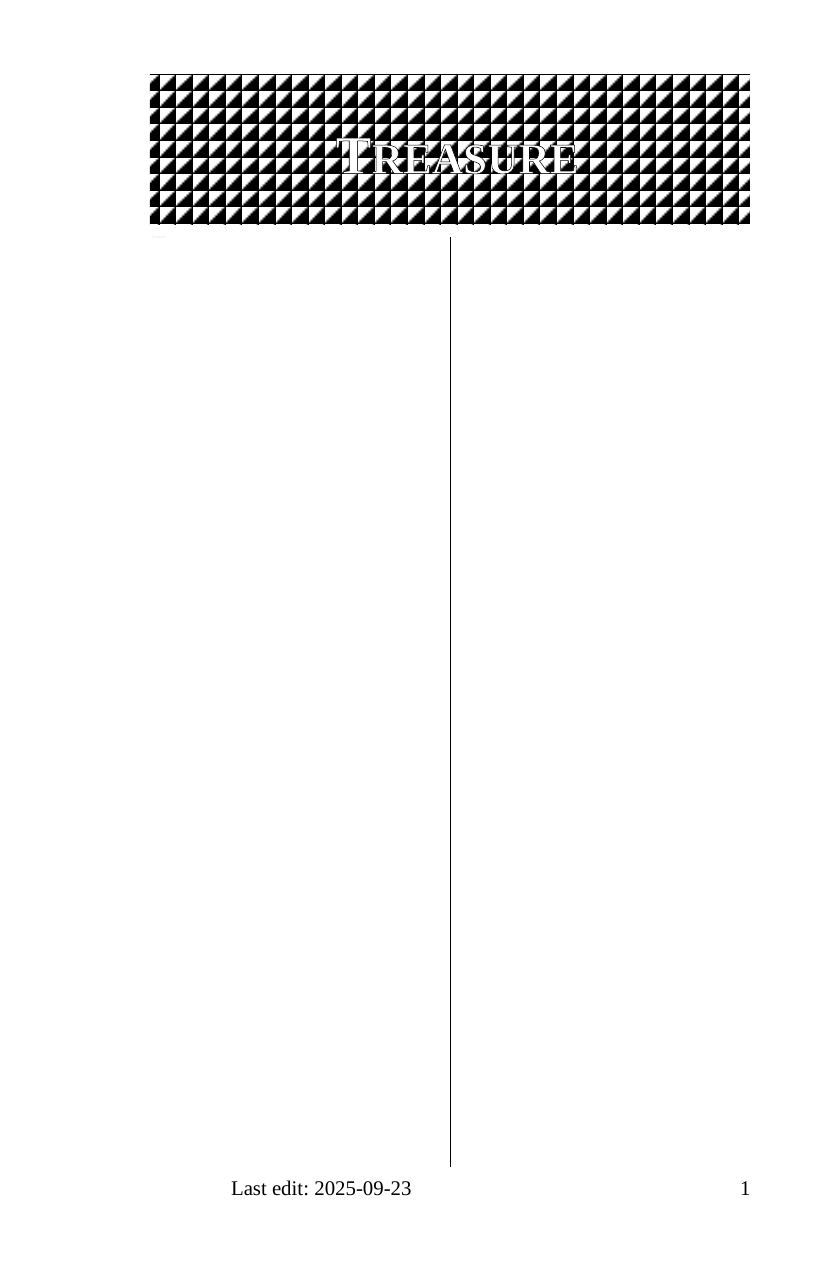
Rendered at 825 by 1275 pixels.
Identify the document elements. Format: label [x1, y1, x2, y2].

picture [149, 74, 750, 225]
